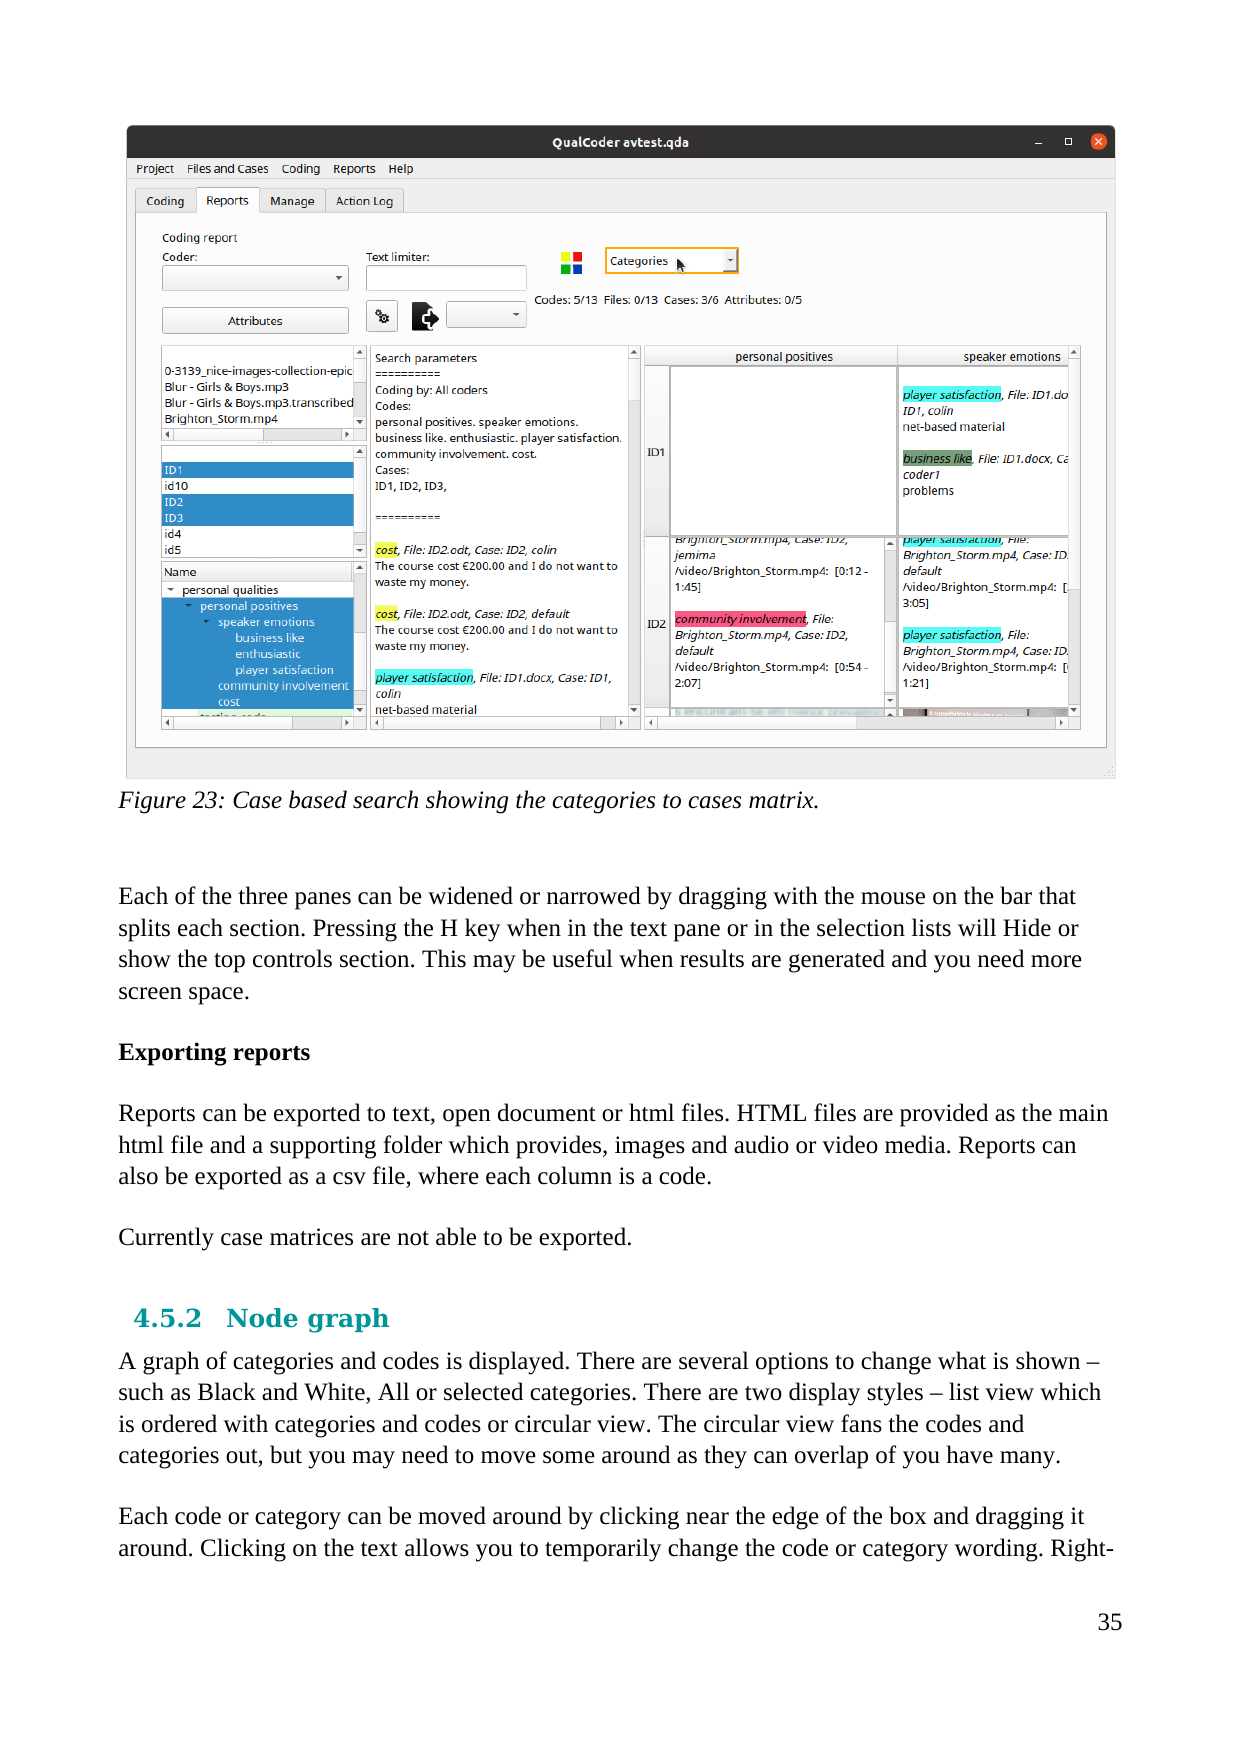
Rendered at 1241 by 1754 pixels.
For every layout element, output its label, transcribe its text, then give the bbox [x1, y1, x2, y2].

text Reports can be exported to text, open document or html files. HTML files are provided as the main html file and a supporting folder which provides, images and audio or video media. Reports can also be exported as a csv file, where each column is a code. [118, 1098, 1122, 1190]
picture [118, 118, 1123, 786]
subtitle Node graph [124, 1304, 1122, 1333]
text Each code or category can be moved around by clicking near the edge of the box and dragging it around. Clicking on the text allows you to temporarily change the code or category wording. Right- [118, 1501, 1122, 1562]
text A graph of categories and codes is displayed. There are several options to change what is shown – such as Black and White, All or selected categories. There are two display styles – list view which is ordered with categories and codes or circular view. The circular view fans the codes and categories out, but you may need to move some around as they can overlap of you have many. [118, 1346, 1122, 1469]
text Currently case matrices are not able to be exported. [118, 1222, 1122, 1251]
text Exporting reports [118, 1037, 1122, 1066]
text Figure 23: Case based search showing the categories to cases matrix. [118, 786, 1122, 814]
text Each of the three panes can be widened or narrowed by dragging with the mouse on the bar that splits each section. Pressing the H key when in the text pane or in the selection lists will Hide or show the top controls section. This may be useful when results are generated and you need more screen space. [118, 881, 1122, 1005]
